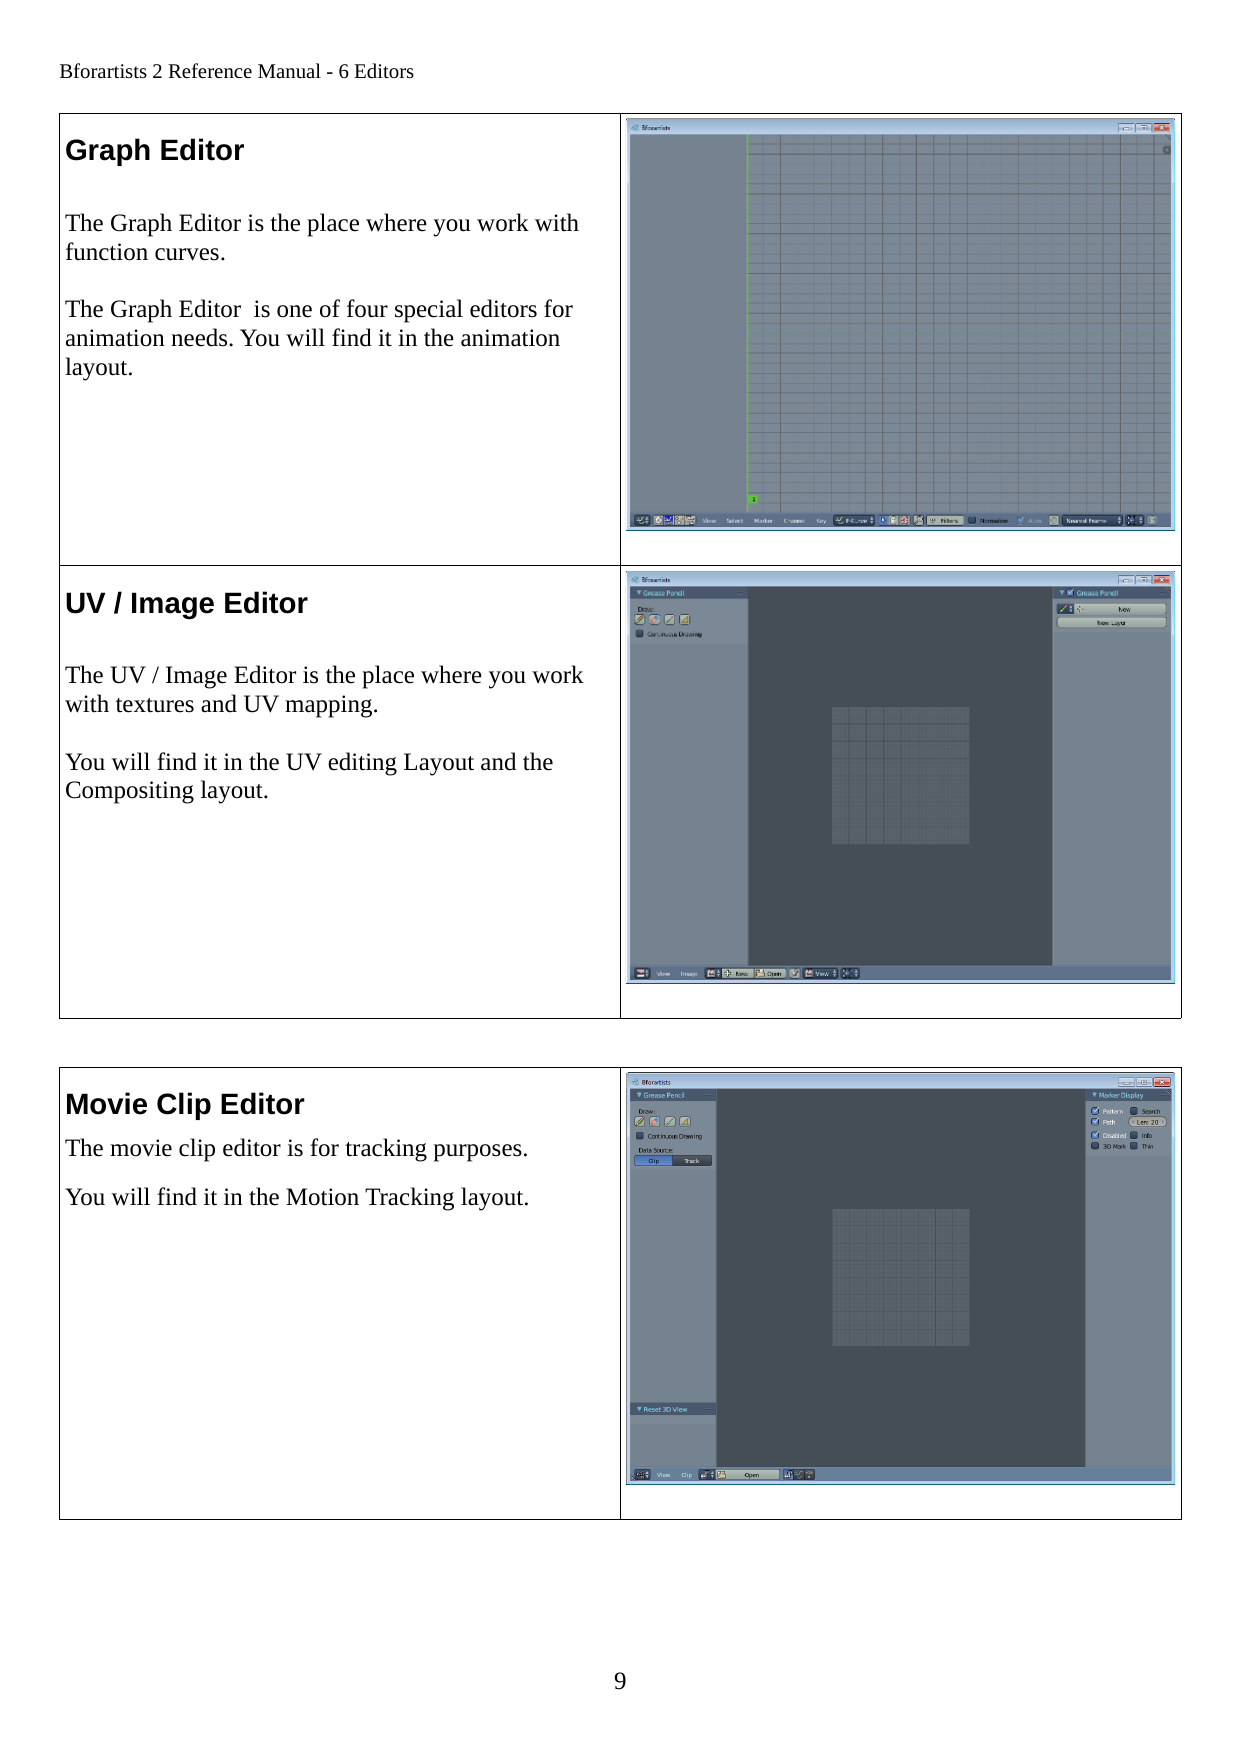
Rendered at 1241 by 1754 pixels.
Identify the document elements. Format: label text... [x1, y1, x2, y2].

table_header [621, 1068, 1181, 1519]
picture [625, 1072, 1176, 1485]
picture [625, 118, 1176, 531]
table_cell Graph Editor The Graph Editor is the place where you work with function curves. The Graph Editor is one of four special editors for animation needs. You will find it in the animation layout. [60, 114, 620, 565]
picture [625, 571, 1176, 984]
table_cell UV / Image Editor The UV / Image Editor is the place where you work with textures and UV mapping. You will find it in the UV editing Layout and the Compositing layout. [60, 566, 620, 1018]
table_cell [621, 114, 1181, 565]
table_header Movie Clip Editor The movie clip editor is for tracking purposes. You will find it in the Motion Tracking layout. [60, 1068, 620, 1519]
table_cell [621, 566, 1181, 1018]
